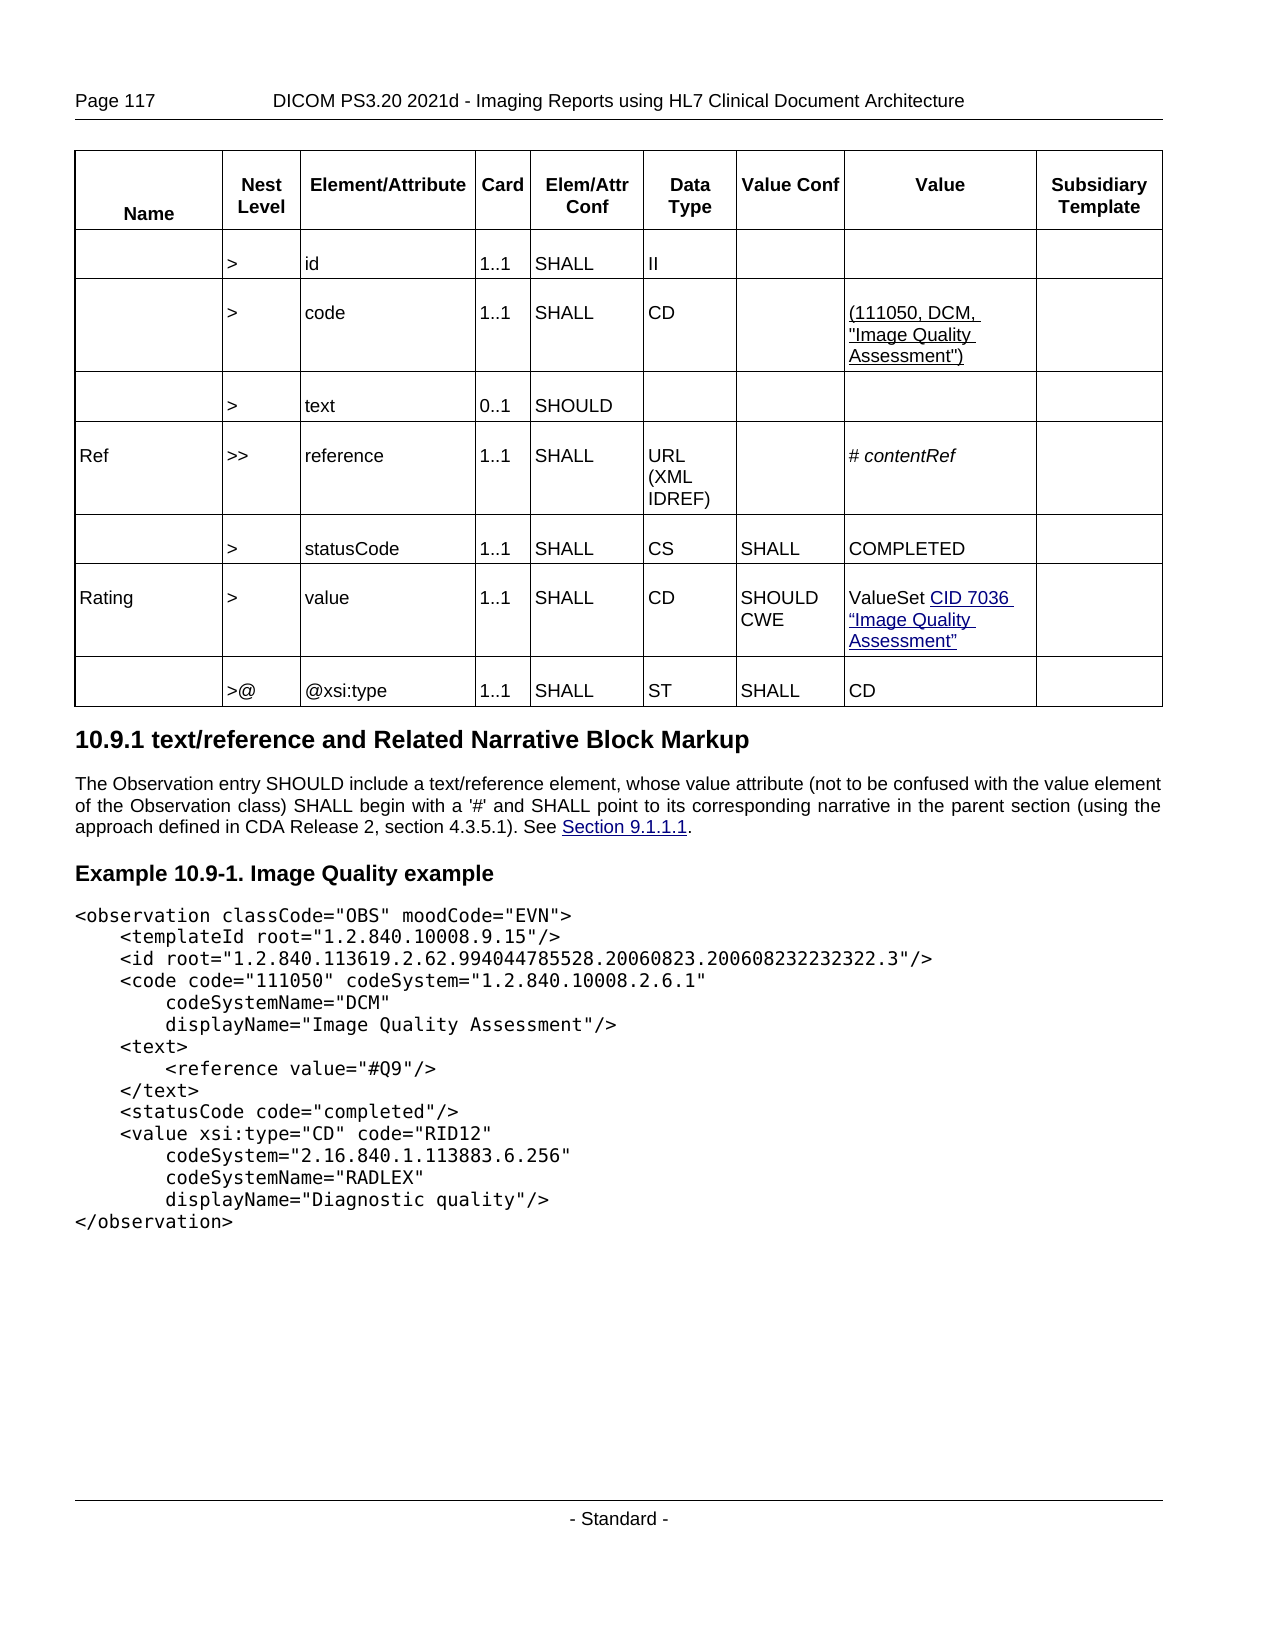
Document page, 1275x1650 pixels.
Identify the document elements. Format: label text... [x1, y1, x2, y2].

table_cell id [301, 230, 475, 278]
table_cell @xsi:type [301, 657, 475, 706]
table_cell [1037, 422, 1162, 513]
table_cell [1037, 279, 1162, 371]
table_cell CD [644, 564, 736, 656]
table_cell [737, 422, 844, 513]
table_cell SHALL [531, 230, 643, 278]
text 10.9.1 text/reference and Related Narrative Block Markup [75, 725, 1162, 754]
table_cell >> [223, 422, 300, 513]
table_cell [1037, 564, 1162, 656]
text Example 10.9-1. Image Quality example [75, 860, 1162, 886]
table_header Value Conf [737, 151, 844, 228]
table_cell text [301, 372, 475, 421]
table_cell Rating [76, 564, 222, 656]
table_cell URL (XML IDREF) [644, 422, 736, 513]
table_cell > [223, 372, 300, 421]
table_cell > [223, 279, 300, 371]
table_cell > [223, 515, 300, 563]
table_cell [76, 230, 222, 278]
table_cell CD [644, 279, 736, 371]
table_cell 1..1 [476, 657, 530, 706]
table_cell SHALL [531, 422, 643, 513]
text <observation classCode="OBS" moodCode="EVN"> <templateId root="1.2.840.10008.9.15"/> <id root="1.2.840.113619.2.62.994044785528.20060823.200608232232322.3"/> <code code="111050" codeSystem="1.2.840.10008.2.6.1" codeSystemName="DCM" displayName="Image Quality Assessment"/> <text> <reference value="#Q9"/> </text> <statusCode code="completed"/> <value xsi:type="CD" code="RID12" codeSystem="2.16.840.1.113883.6.256" codeSystemName="RADLEX" displayName="Diagnostic quality"/> </observation> [75, 905, 1162, 1233]
table_header Elem/Attr Conf [531, 151, 643, 228]
table_cell [76, 657, 222, 706]
table_header Value [845, 151, 1036, 228]
table_cell [76, 372, 222, 421]
table_cell [845, 230, 1036, 278]
table_cell 0..1 [476, 372, 530, 421]
table_cell [845, 372, 1036, 421]
table_cell value [301, 564, 475, 656]
table_cell II [644, 230, 736, 278]
table_cell 1..1 [476, 230, 530, 278]
table_cell [76, 279, 222, 371]
table_cell SHALL [737, 515, 844, 563]
table_cell [737, 230, 844, 278]
table_cell > [223, 564, 300, 656]
table_cell SHALL [531, 564, 643, 656]
table_header Data Type [644, 151, 736, 228]
table_cell 1..1 [476, 422, 530, 513]
table_cell SHALL [531, 515, 643, 563]
table_cell [1037, 515, 1162, 563]
table_header Subsidiary Template [1037, 151, 1162, 228]
table_header Element/​Attribute [301, 151, 475, 228]
table_cell [1037, 230, 1162, 278]
table_header Name [76, 151, 222, 228]
table_cell >@ [223, 657, 300, 706]
table_header Card [476, 151, 530, 228]
table_cell > [223, 230, 300, 278]
table_cell [1037, 372, 1162, 421]
table_cell [76, 515, 222, 563]
table_cell status​Code [301, 515, 475, 563]
table_cell # content​Ref [845, 422, 1036, 513]
table_cell 1..1 [476, 515, 530, 563]
table_header Nest Level [223, 151, 300, 228]
table_cell CD [845, 657, 1036, 706]
text The Observation entry SHOULD include a text/reference element, whose value attribute (not to be confused with the value element of the Observation class) SHALL begin with a '#' and SHALL point to its corresponding narrative in the parent section (using the approach defined in CDA Release 2, section 4.3.5.1). See Section 9.1.1.1. [75, 773, 1162, 838]
table_cell [1037, 657, 1162, 706]
table_cell code [301, 279, 475, 371]
table_cell ST [644, 657, 736, 706]
table_cell SHOULD CWE [737, 564, 844, 656]
table_cell SHOULD [531, 372, 643, 421]
table_cell 1..1 [476, 279, 530, 371]
table_cell [737, 372, 844, 421]
table_cell SHALL [531, 279, 643, 371]
table_cell [737, 279, 844, 371]
table_cell SHALL [531, 657, 643, 706]
table_cell ValueSet CID 7036 “Image Quality Assessment” [845, 564, 1036, 656]
table_cell COMPLETED [845, 515, 1036, 563]
table_cell Ref [76, 422, 222, 513]
table_cell reference [301, 422, 475, 513]
table_cell 1..1 [476, 564, 530, 656]
table_cell CS [644, 515, 736, 563]
table_cell [644, 372, 736, 421]
table_cell (111050, DCM, "Image Quality Assessment") [845, 279, 1036, 371]
table_cell SHALL [737, 657, 844, 706]
